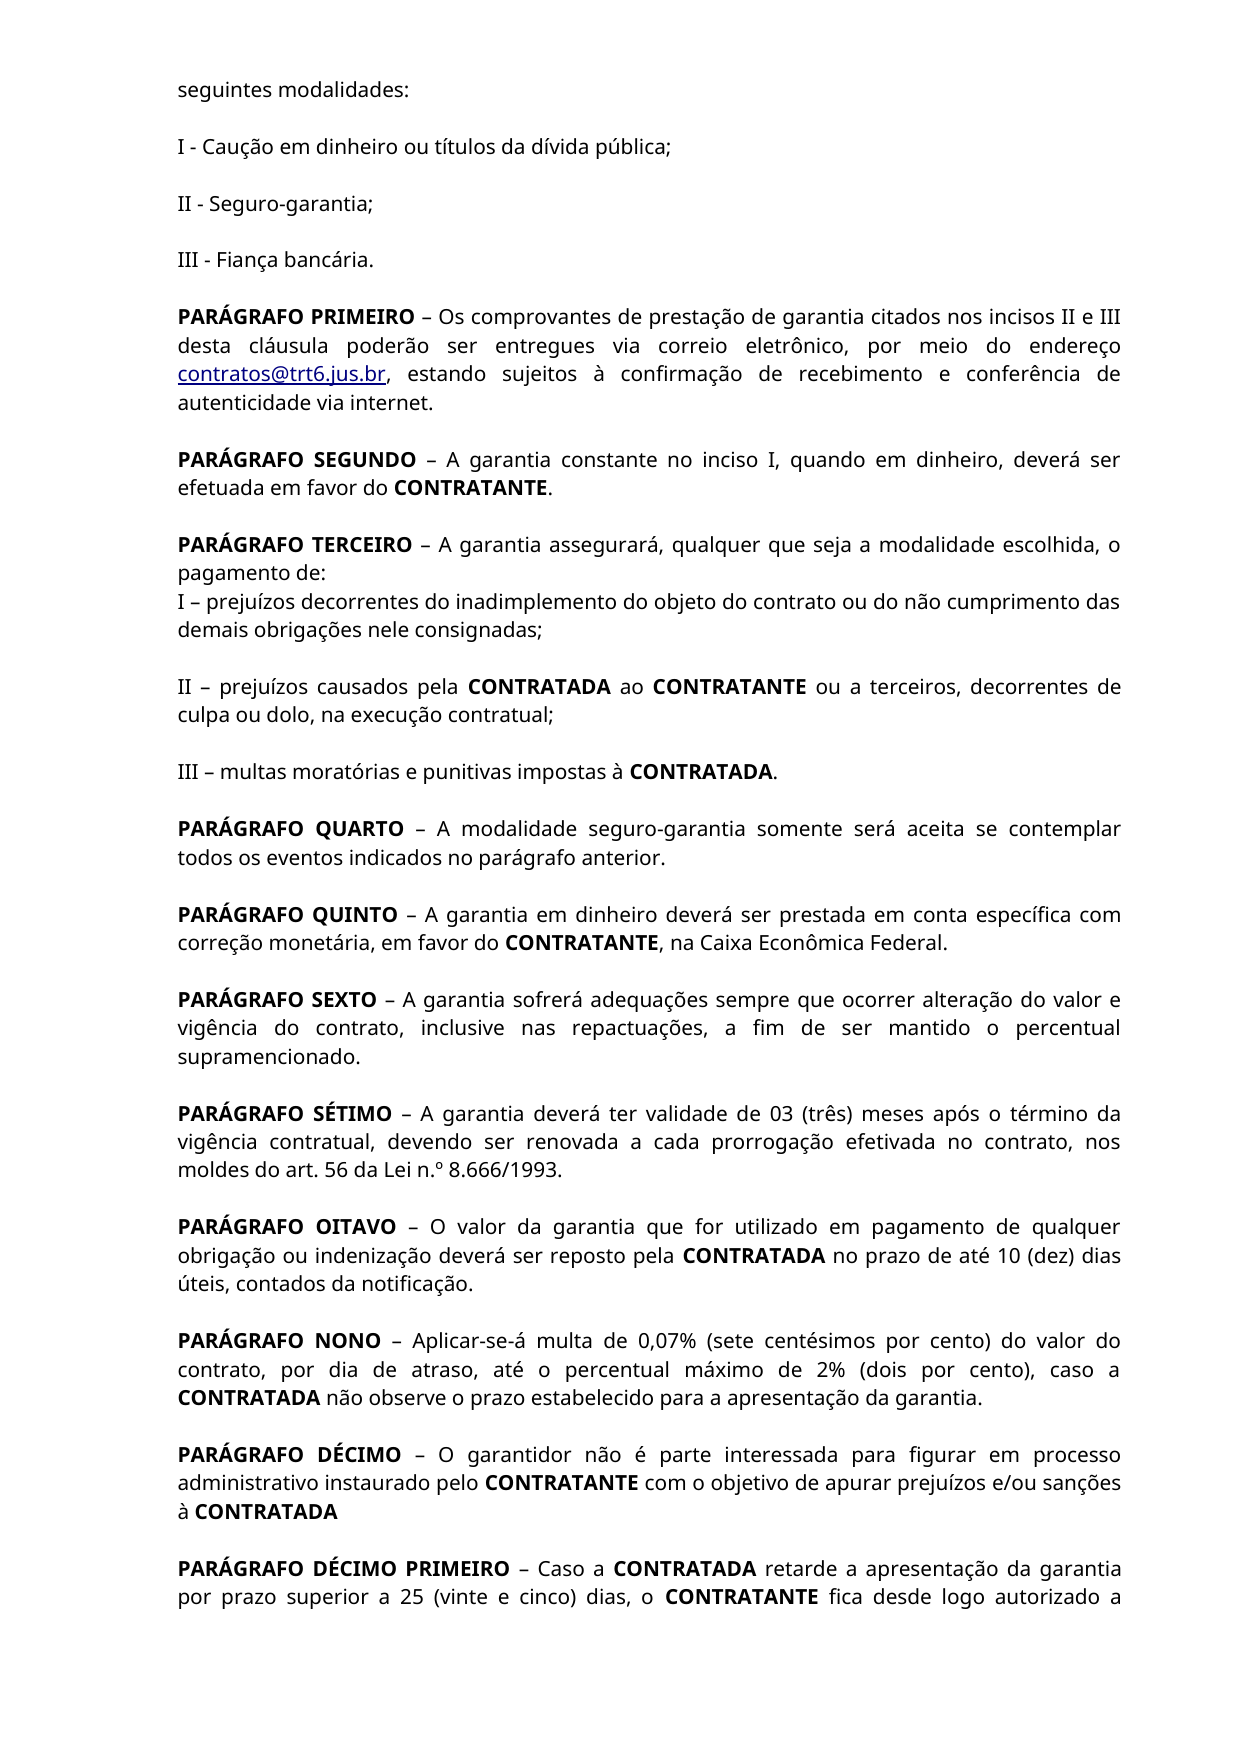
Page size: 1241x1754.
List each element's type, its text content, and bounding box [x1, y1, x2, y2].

text PARÁGRAFO PRIMEIRO – Os comprovantes de prestação de garantia citados nos incisos II e III desta cláusula poderão ser entregues via correio eletrônico, por meio do endereço contratos@trt6.jus.br, estando sujeitos à confirmação de recebimento e conferência de autenticidade via internet. [177, 302, 1122, 416]
text PARÁGRAFO NONO – Aplicar-se-á multa de 0,07% (sete centésimos por cento) do valor do contrato, por dia de atraso, até o percentual máximo de 2% (dois por cento), caso a CONTRATADA não observe o prazo estabelecido para a apresentação da garantia. [177, 1326, 1122, 1412]
text II - Seguro-garantia; [177, 189, 1122, 217]
text III - Fiança bancária. [177, 246, 1122, 274]
text PARÁGRAFO QUARTO – A modalidade seguro-garantia somente será aceita se contemplar todos os eventos indicados no parágrafo anterior. [177, 814, 1122, 871]
text PARÁGRAFO DÉCIMO PRIMEIRO – Caso a CONTRATADA retarde a apresentação da garantia por prazo superior a 25 (vinte e cinco) dias, o CONTRATANTE fica desde logo autorizado a [177, 1554, 1122, 1611]
text PARÁGRAFO DÉCIMO – O garantidor não é parte interessada para figurar em processo administrativo instaurado pelo CONTRATANTE com o objetivo de apurar prejuízos e/ou sanções à CONTRATADA [177, 1440, 1122, 1525]
text I - Caução em dinheiro ou títulos da dívida pública; [177, 132, 1122, 160]
text I – prejuízos decorrentes do inadimplemento do objeto do contrato ou do não cumprimento das demais obrigações nele consignadas; [177, 587, 1122, 644]
text PARÁGRAFO SEXTO – A garantia sofrerá adequações sempre que ocorrer alteração do valor e vigência do contrato, inclusive nas repactuações, a fim de ser mantido o percentual supramencionado. [177, 985, 1122, 1070]
text PARÁGRAFO OITAVO – O valor da garantia que for utilizado em pagamento de qualquer obrigação ou indenização deverá ser reposto pela CONTRATADA no prazo de até 10 (dez) dias úteis, contados da notificação. [177, 1212, 1122, 1298]
text PARÁGRAFO QUINTO – A garantia em dinheiro deverá ser prestada em conta específica com correção monetária, em favor do CONTRATANTE, na Caixa Econômica Federal. [177, 900, 1122, 957]
text III – multas moratórias e punitivas impostas à CONTRATADA. [177, 757, 1122, 786]
text PARÁGRAFO SÉTIMO – A garantia deverá ter validade de 03 (três) meses após o término da vigência contratual, devendo ser renovada a cada prorrogação efetivada no contrato, nos moldes do art. 56 da Lei n.º 8.666/1993. [177, 1099, 1122, 1184]
text seguintes modalidades: [177, 75, 1122, 103]
text PARÁGRAFO TERCEIRO – A garantia assegurará, qualquer que seja a modalidade escolhida, o pagamento de: [177, 530, 1122, 587]
text PARÁGRAFO SEGUNDO – A garantia constante no inciso I, quando em dinheiro, deverá ser efetuada em favor do CONTRATANTE. [177, 445, 1122, 502]
text II – prejuízos causados pela CONTRATADA ao CONTRATANTE ou a terceiros, decorrentes de culpa ou dolo, na execução contratual; [177, 672, 1122, 729]
